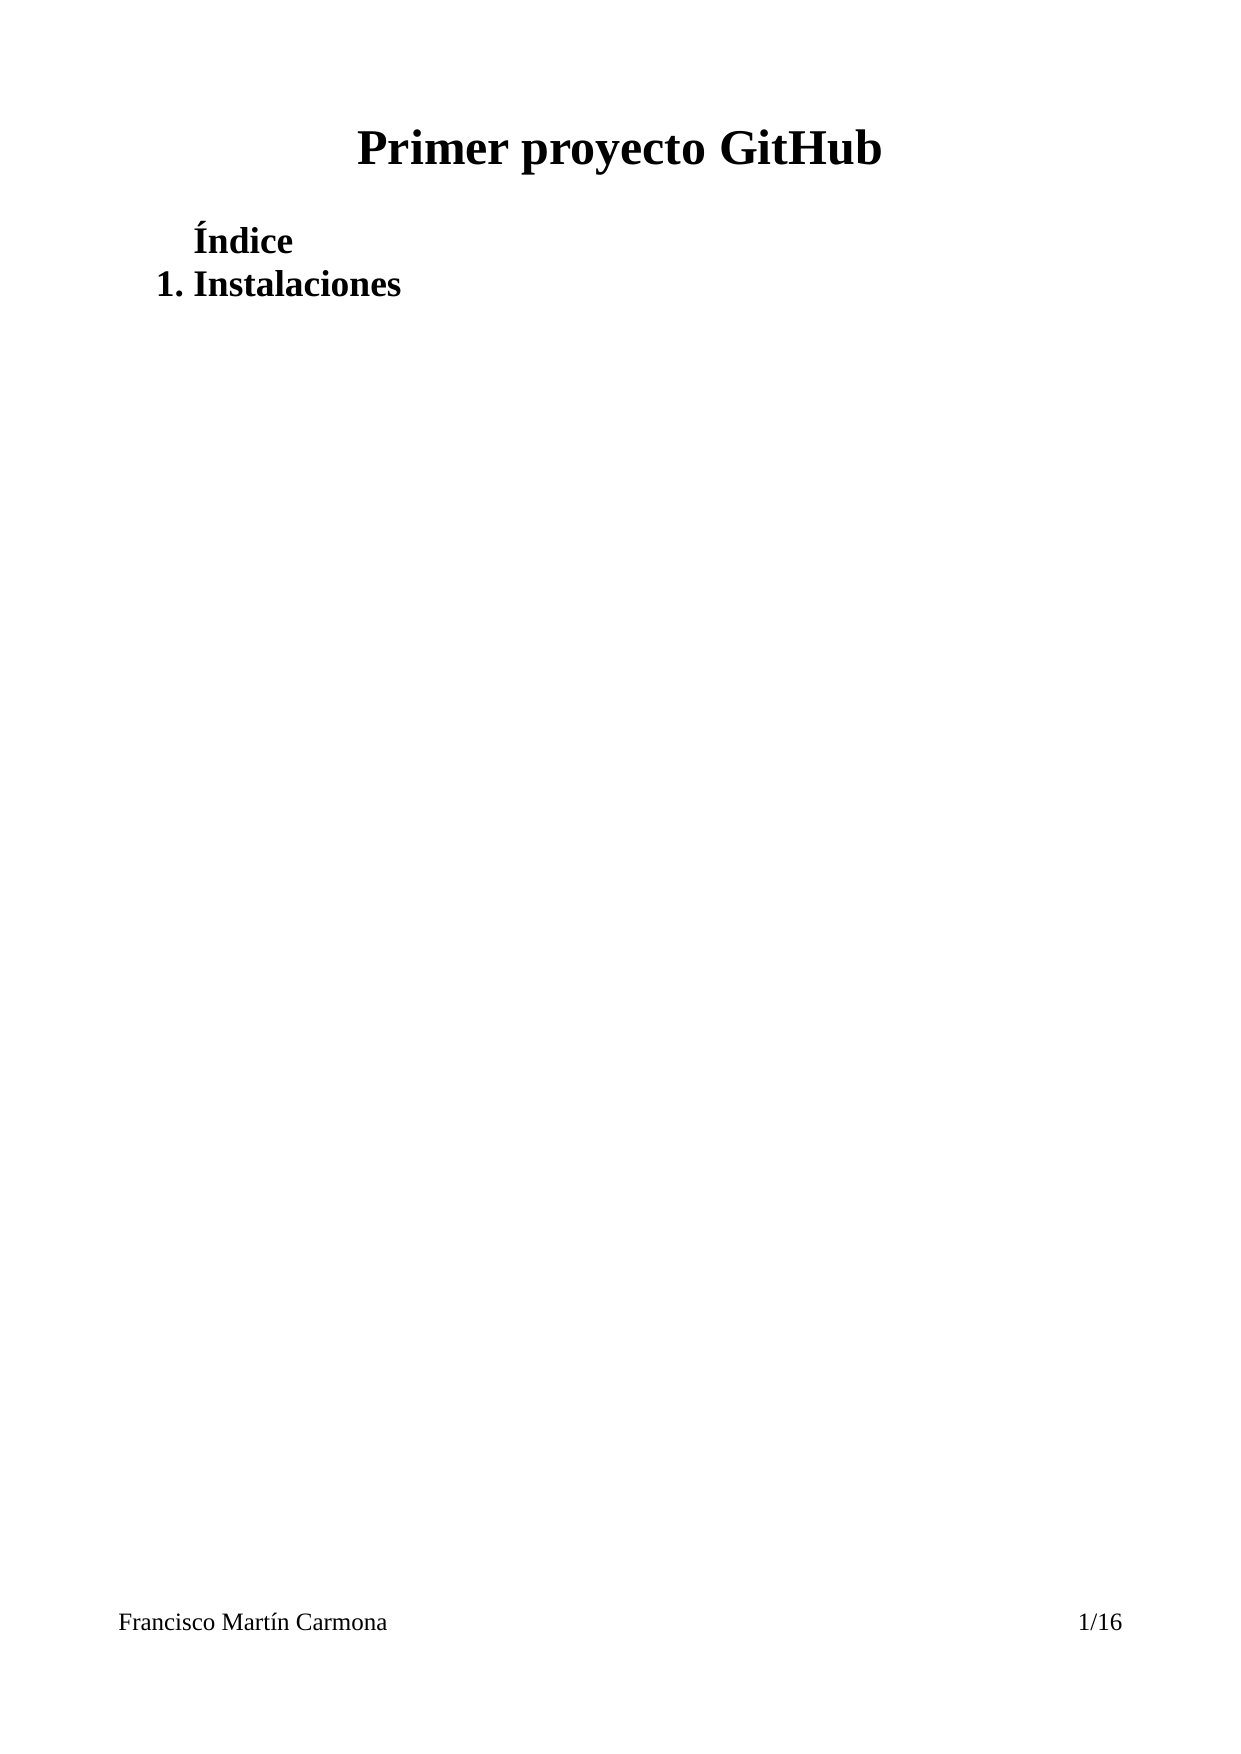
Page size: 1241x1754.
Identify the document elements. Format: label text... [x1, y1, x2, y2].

list Índice [156, 219, 1122, 262]
text Primer proyecto GitHub [118, 118, 1122, 176]
list Instalaciones [156, 262, 1122, 305]
